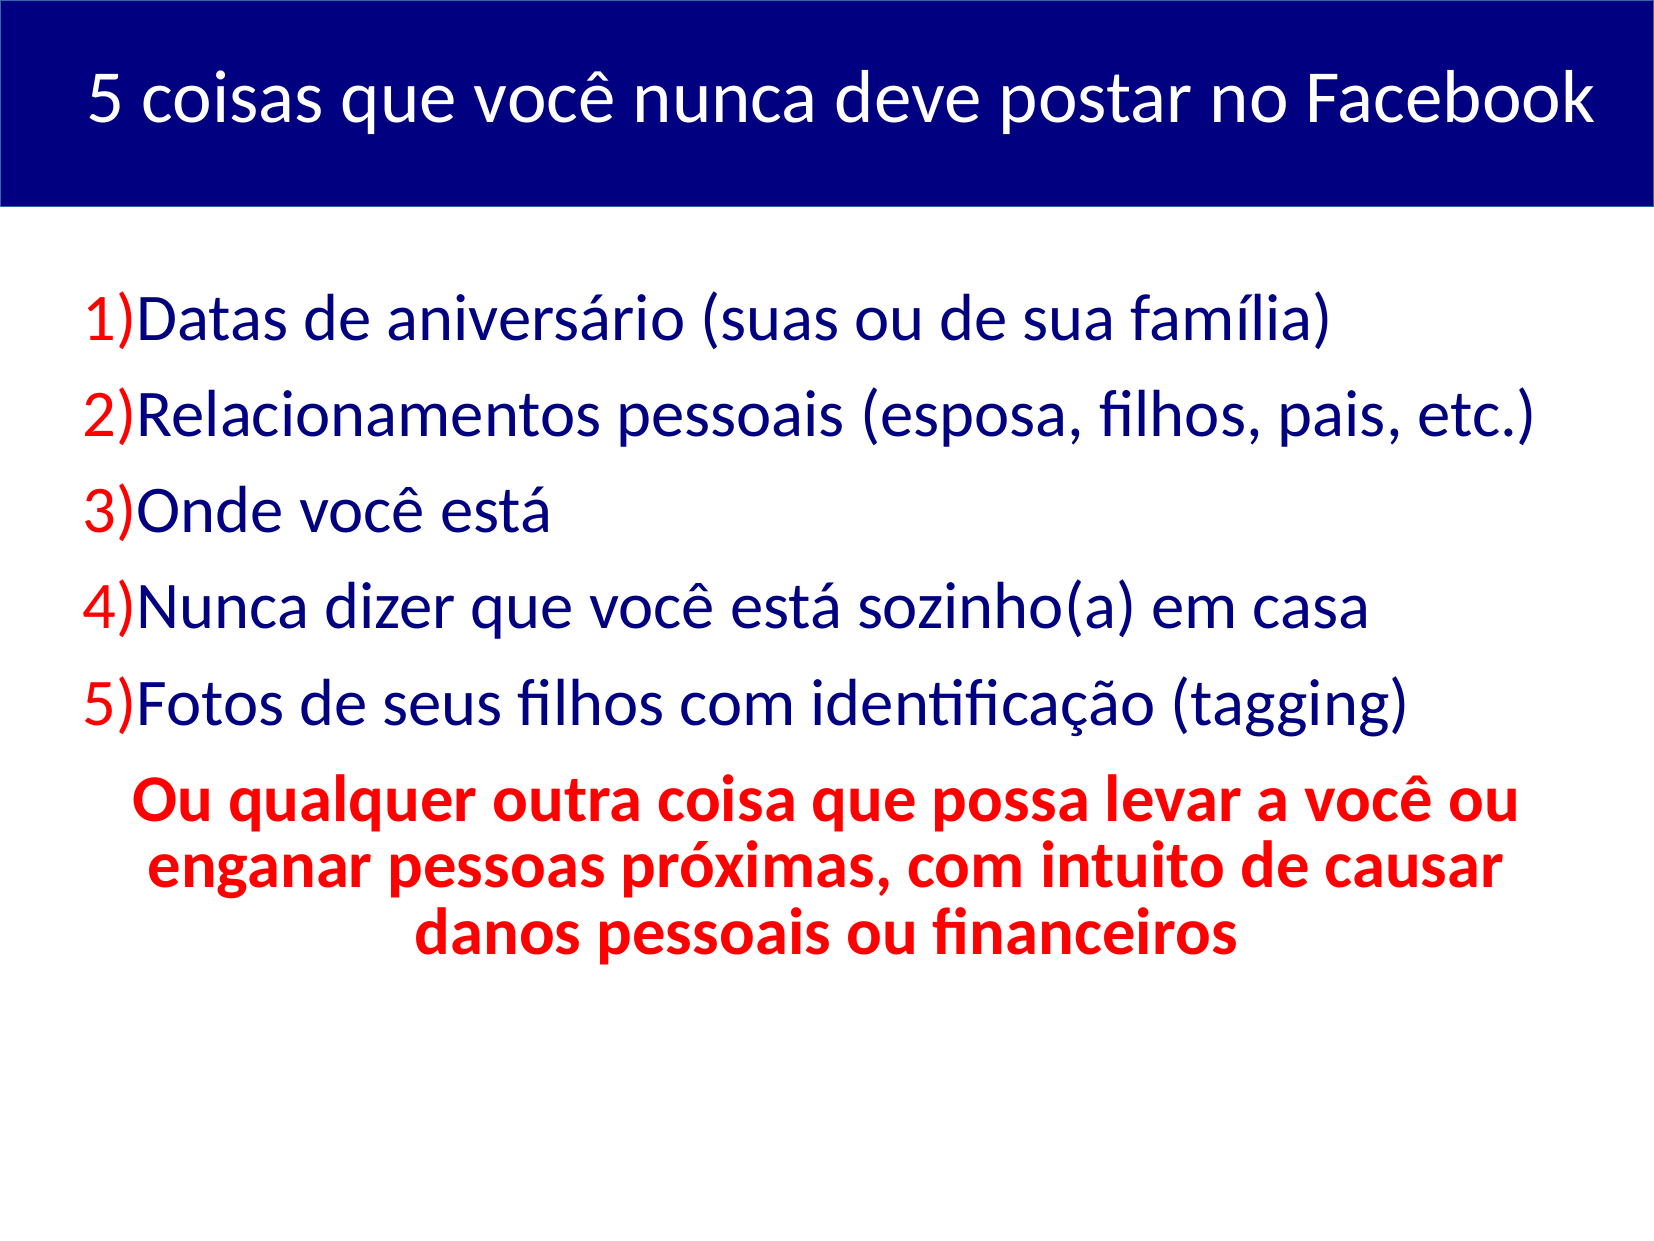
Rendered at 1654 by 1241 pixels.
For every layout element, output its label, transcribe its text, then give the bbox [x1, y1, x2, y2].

list Datas de aniversário (suas ou de sua família) Relacionamentos pessoais (esposa, filhos, pais, etc.) Onde você está Nunca dizer que você está sozinho(a) em casa Fotos de seus filhos com identificação (tagging) Ou qualquer outra coisa que possa levar a você ou enganar pessoas próximas, com intuito de causar danos pessoais ou financeiros [82, 290, 1571, 1109]
title 5 coisas que você nunca deve postar no Facebook [0, 0, 1654, 207]
